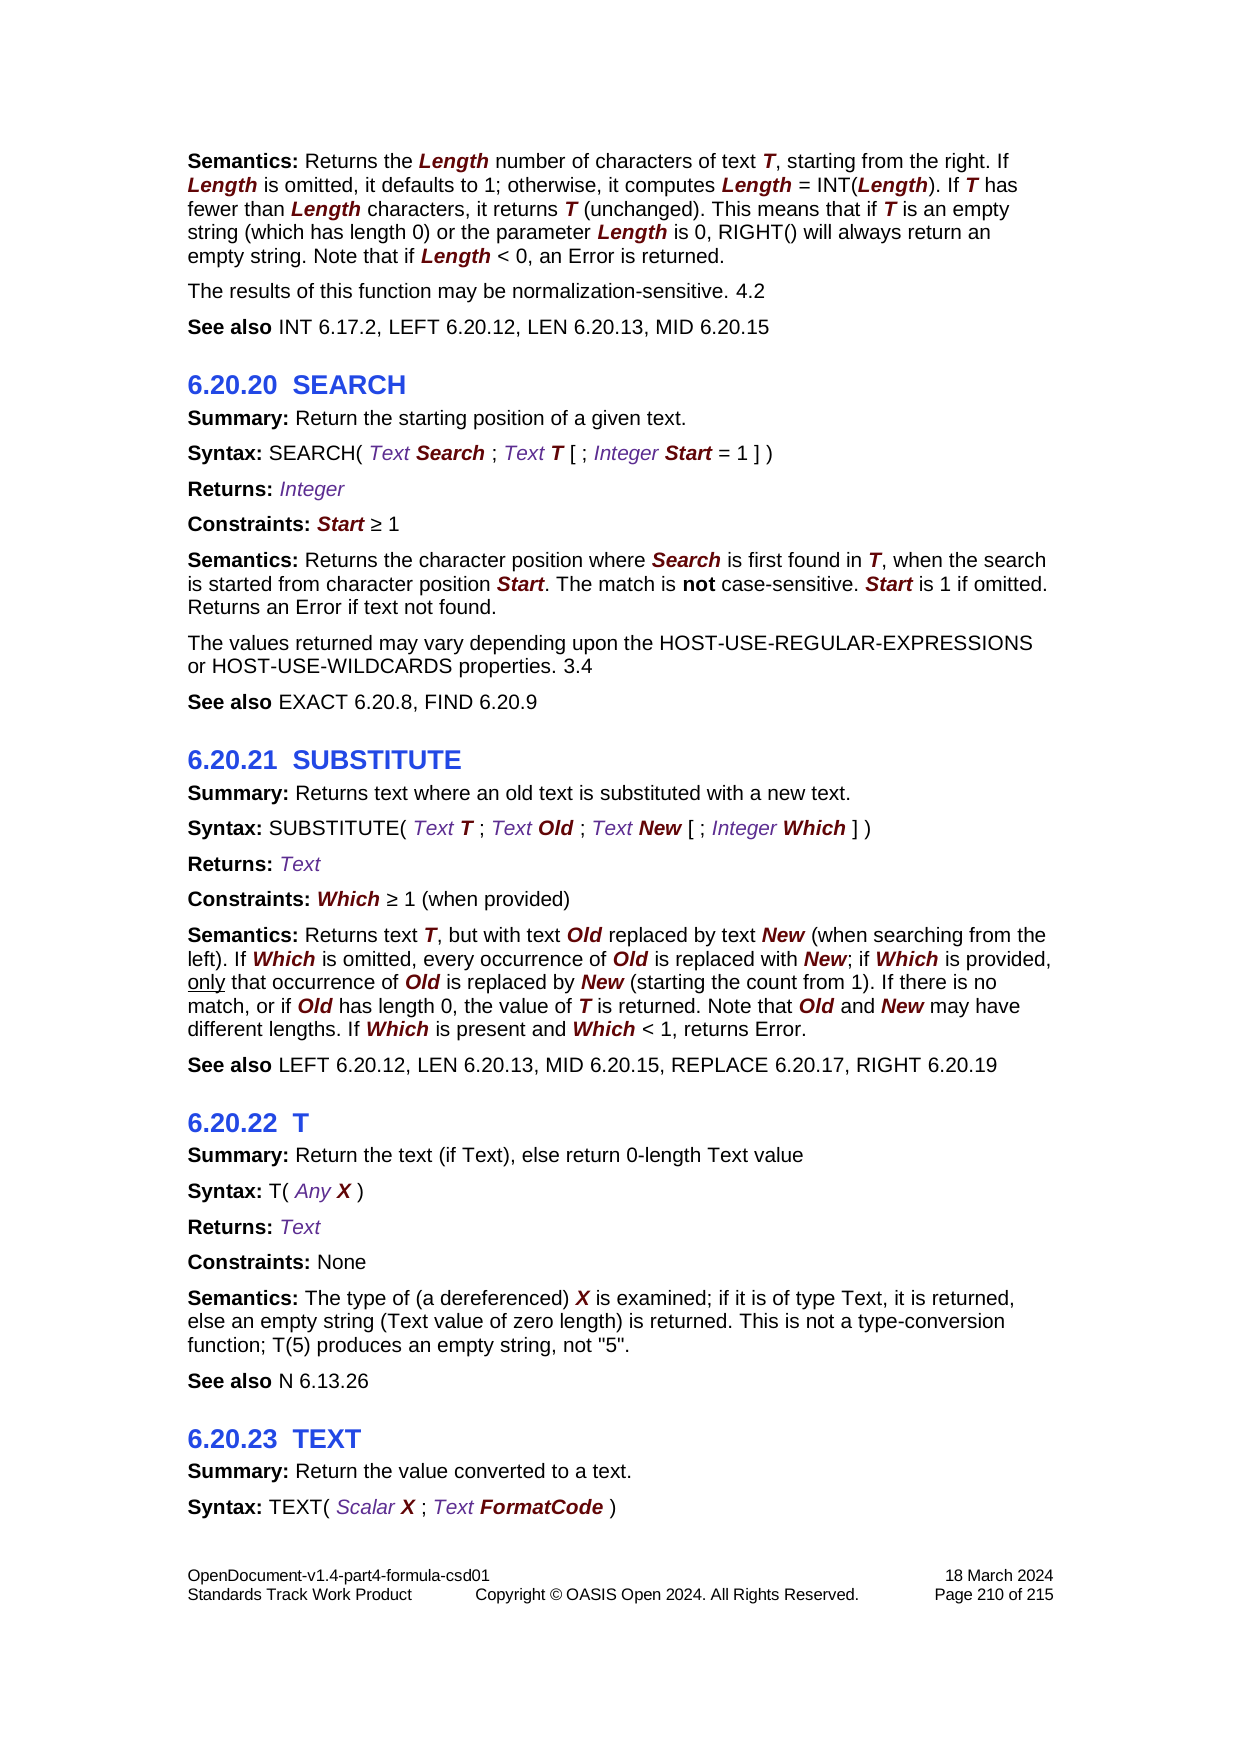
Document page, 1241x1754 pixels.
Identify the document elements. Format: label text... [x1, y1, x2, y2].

text Syntax: SEARCH( Text Search ; Text T [ ; Integer Start = 1 ] ) [187, 442, 1053, 465]
text Returns: Integer [187, 477, 1053, 501]
subtitle T [187, 1108, 1053, 1138]
text See also INT 6.17.2, LEFT 6.20.12, LEN 6.20.13, MID 6.20.15 [187, 315, 1053, 339]
text Summary: Return the text (if Text), else return 0-length Text value [187, 1144, 1053, 1167]
text See also N 6.13.26 [187, 1369, 1053, 1393]
text Syntax: SUBSTITUTE( Text T ; Text Old ; Text New [ ; Integer Which ] ) [187, 817, 1053, 840]
text See also LEFT 6.20.12, LEN 6.20.13, MID 6.20.15, REPLACE 6.20.17, RIGHT 6.20.19 [187, 1053, 1053, 1077]
text The results of this function may be normalization-sensitive. 4.2 [187, 280, 1053, 303]
text Semantics: Returns text T, but with text Old replaced by text New (when searching from the left). If Which is omitted, every occurrence of Old is replaced with New; if Which is provided, only that occurrence of Old is replaced by New (starting the count from 1). If there is no match, or if Old has length 0, the value of T is returned. Note that Old and New may have different lengths. If Which is present and Which < 1, returns Error. [187, 923, 1053, 1041]
text The values returned may vary depending upon the HOST-USE-REGULAR-EXPRESSIONS or HOST-USE-WILDCARDS properties. 3.4 [187, 631, 1053, 678]
text Semantics: Returns the Length number of characters of text T, starting from the right. If Length is omitted, it defaults to 1; otherwise, it computes Length = INT(Length). If T has fewer than Length characters, it returns T (unchanged). This means that if T is an empty string (which has length 0) or the parameter Length is 0, RIGHT() will always return an empty string. Note that if Length < 0, an Error is returned. [187, 150, 1053, 268]
text Semantics: Returns the character position where Search is first found in T, when the search is started from character position Start. The match is not case-sensitive. Start is 1 if omitted. Returns an Error if text not found. [187, 548, 1053, 619]
text Syntax: TEXT( Scalar X ; Text FormatCode ) [187, 1495, 1053, 1519]
text Constraints: Which ≥ 1 (when provided) [187, 888, 1053, 911]
text Constraints: None [187, 1251, 1053, 1274]
text Semantics: The type of (a dereferenced) X is examined; if it is of type Text, it is returned, else an empty string (Text value of zero length) is returned. This is not a type-conversion function; T(5) produces an empty string, not "5". [187, 1286, 1053, 1357]
text Summary: Return the value converted to a text. [187, 1460, 1053, 1483]
subtitle SUBSTITUTE [187, 745, 1053, 775]
text Syntax: T( Any X ) [187, 1179, 1053, 1203]
text Constraints: Start ≥ 1 [187, 513, 1053, 536]
text Returns: Text [187, 852, 1053, 876]
subtitle SEARCH [187, 370, 1053, 400]
text Returns: Text [187, 1215, 1053, 1239]
text Summary: Returns text where an old text is substituted with a new text. [187, 781, 1053, 804]
text See also EXACT 6.20.8, FIND 6.20.9 [187, 690, 1053, 714]
subtitle TEXT [187, 1424, 1053, 1454]
text Summary: Return the starting position of a given text. [187, 406, 1053, 429]
